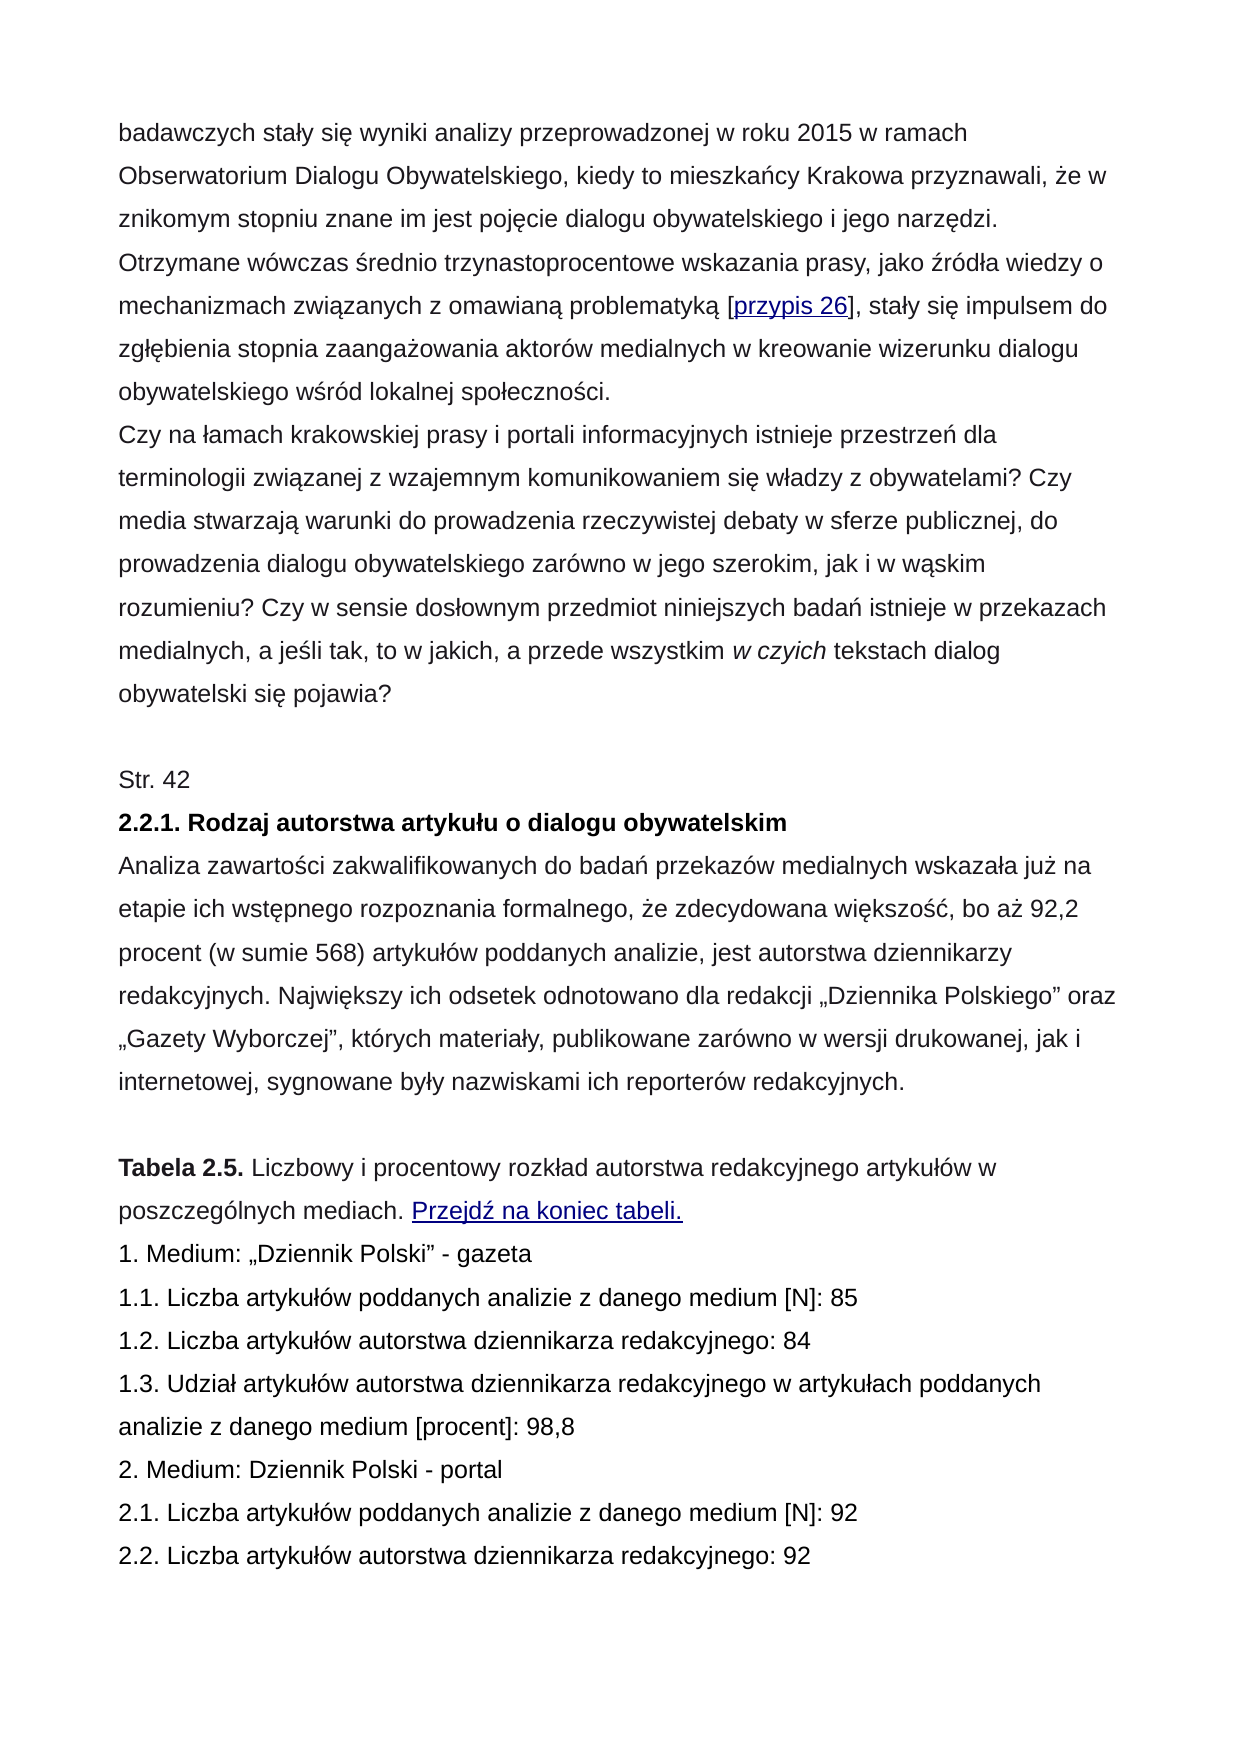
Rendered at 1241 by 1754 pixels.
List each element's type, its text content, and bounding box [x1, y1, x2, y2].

subtitle 2.2.1. Rodzaj autorstwa artykułu o dialogu obywatelskim [118, 808, 1122, 837]
text 2.2. Liczba artykułów autorstwa dziennikarza redakcyjnego: 92 [118, 1541, 1122, 1570]
subtitle Tabela 2.5. Liczbowy i procentowy rozkład autorstwa redakcyjnego artykułów w poszczególnych mediach. Przejdź na koniec tabeli. [118, 1153, 1122, 1225]
text 2. Medium: Dziennik Polski - portal [118, 1455, 1122, 1484]
text 1.3. Udział artykułów autorstwa dziennikarza redakcyjnego w artykułach poddanych analizie z danego medium [procent]: 98,8 [118, 1369, 1122, 1441]
text Str. 42 [118, 765, 1122, 794]
text Analiza zawartości zakwalifikowanych do badań przekazów medialnych wskazała już na etapie ich wstępnego rozpoznania formalnego, że zdecydowana większość, bo aż 92,2 procent (w sumie 568) artykułów poddanych analizie, jest autorstwa dziennikarzy redakcyjnych. Największy ich odsetek odnotowano dla redakcji „Dziennika Polskiego” oraz „Gazety Wyborczej”, których materiały, publikowane zarówno w wersji drukowanej, jak i internetowej, sygnowane były nazwiskami ich reporterów redakcyjnych. [118, 851, 1122, 1096]
text Czy na łamach krakowskiej prasy i portali informacyjnych istnieje przestrzeń dla terminologii związanej z wzajemnym komunikowaniem się władzy z obywatelami? Czy media stwarzają warunki do prowadzenia rzeczywistej debaty w sferze publicznej, do prowadzenia dialogu obywatelskiego zarówno w jego szerokim, jak i w wąskim rozumieniu? Czy w sensie dosłownym przedmiot niniejszych badań istnieje w przekazach medialnych, a jeśli tak, to w jakich, a przede wszystkim w czyich tekstach dialog obywatelski się pojawia? [118, 420, 1122, 707]
text badawczych stały się wyniki analizy przeprowadzonej w roku 2015 w ramach Obserwatorium Dialogu Obywatelskiego, kiedy to mieszkańcy Krakowa przyznawali, że w znikomym stopniu znane im jest pojęcie dialogu obywatelskiego i jego narzędzi. Otrzymane wówczas średnio trzynastoprocentowe wskazania prasy, jako źródła wiedzy o mechanizmach związanych z omawianą problematyką [przypis 26], stały się impulsem do zgłębienia stopnia zaangażowania aktorów medialnych w kreowanie wizerunku dialogu obywatelskiego wśród lokalnej społeczności. [118, 118, 1122, 406]
text 1.1. Liczba artykułów poddanych analizie z danego medium [N]: 85 [118, 1282, 1122, 1311]
text 1. Medium: „Dziennik Polski” - gazeta [118, 1239, 1122, 1268]
text 2.1. Liczba artykułów poddanych analizie z danego medium [N]: 92 [118, 1498, 1122, 1527]
text 1.2. Liczba artykułów autorstwa dziennikarza redakcyjnego: 84 [118, 1326, 1122, 1354]
